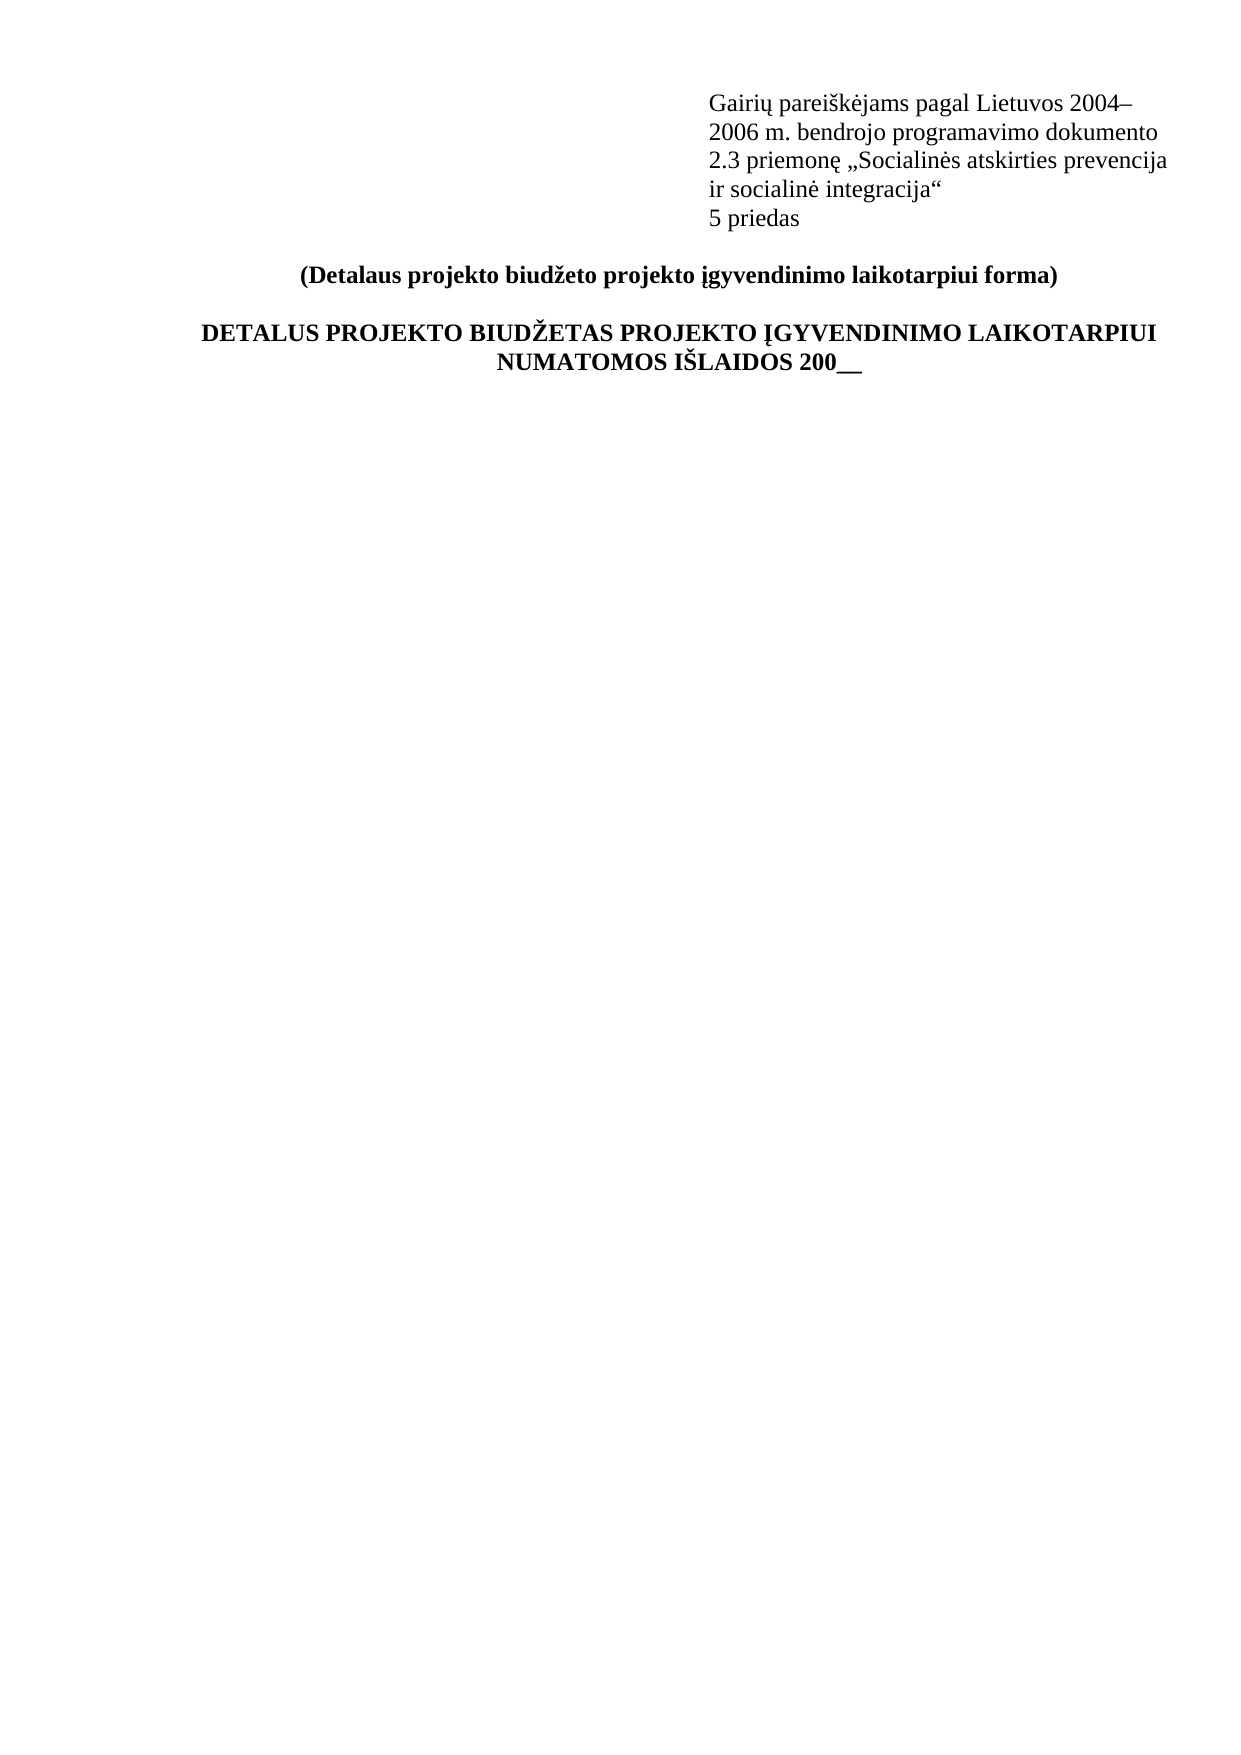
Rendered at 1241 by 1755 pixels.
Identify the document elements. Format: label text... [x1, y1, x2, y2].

text DETALUS PROJEKTO BIUDŽETAS PROJEKTO ĮGYVENDINIMO LAIKOTARPIUI NUMATOMOS IŠLAIDOS 200__ [177, 318, 1181, 375]
text Gairių pareiškėjams pagal Lietuvos 2004– [177, 88, 1181, 117]
text 2.3 priemonę „Socialinės atskirties prevencija [177, 145, 1181, 174]
text 2006 m. bendrojo programavimo dokumento [177, 117, 1181, 145]
text ir socialinė integracija“ [177, 174, 1181, 203]
text 5 priedas [177, 203, 1181, 232]
text (Detalaus projekto biudžeto projekto įgyvendinimo laikotarpiui forma) [177, 260, 1181, 289]
